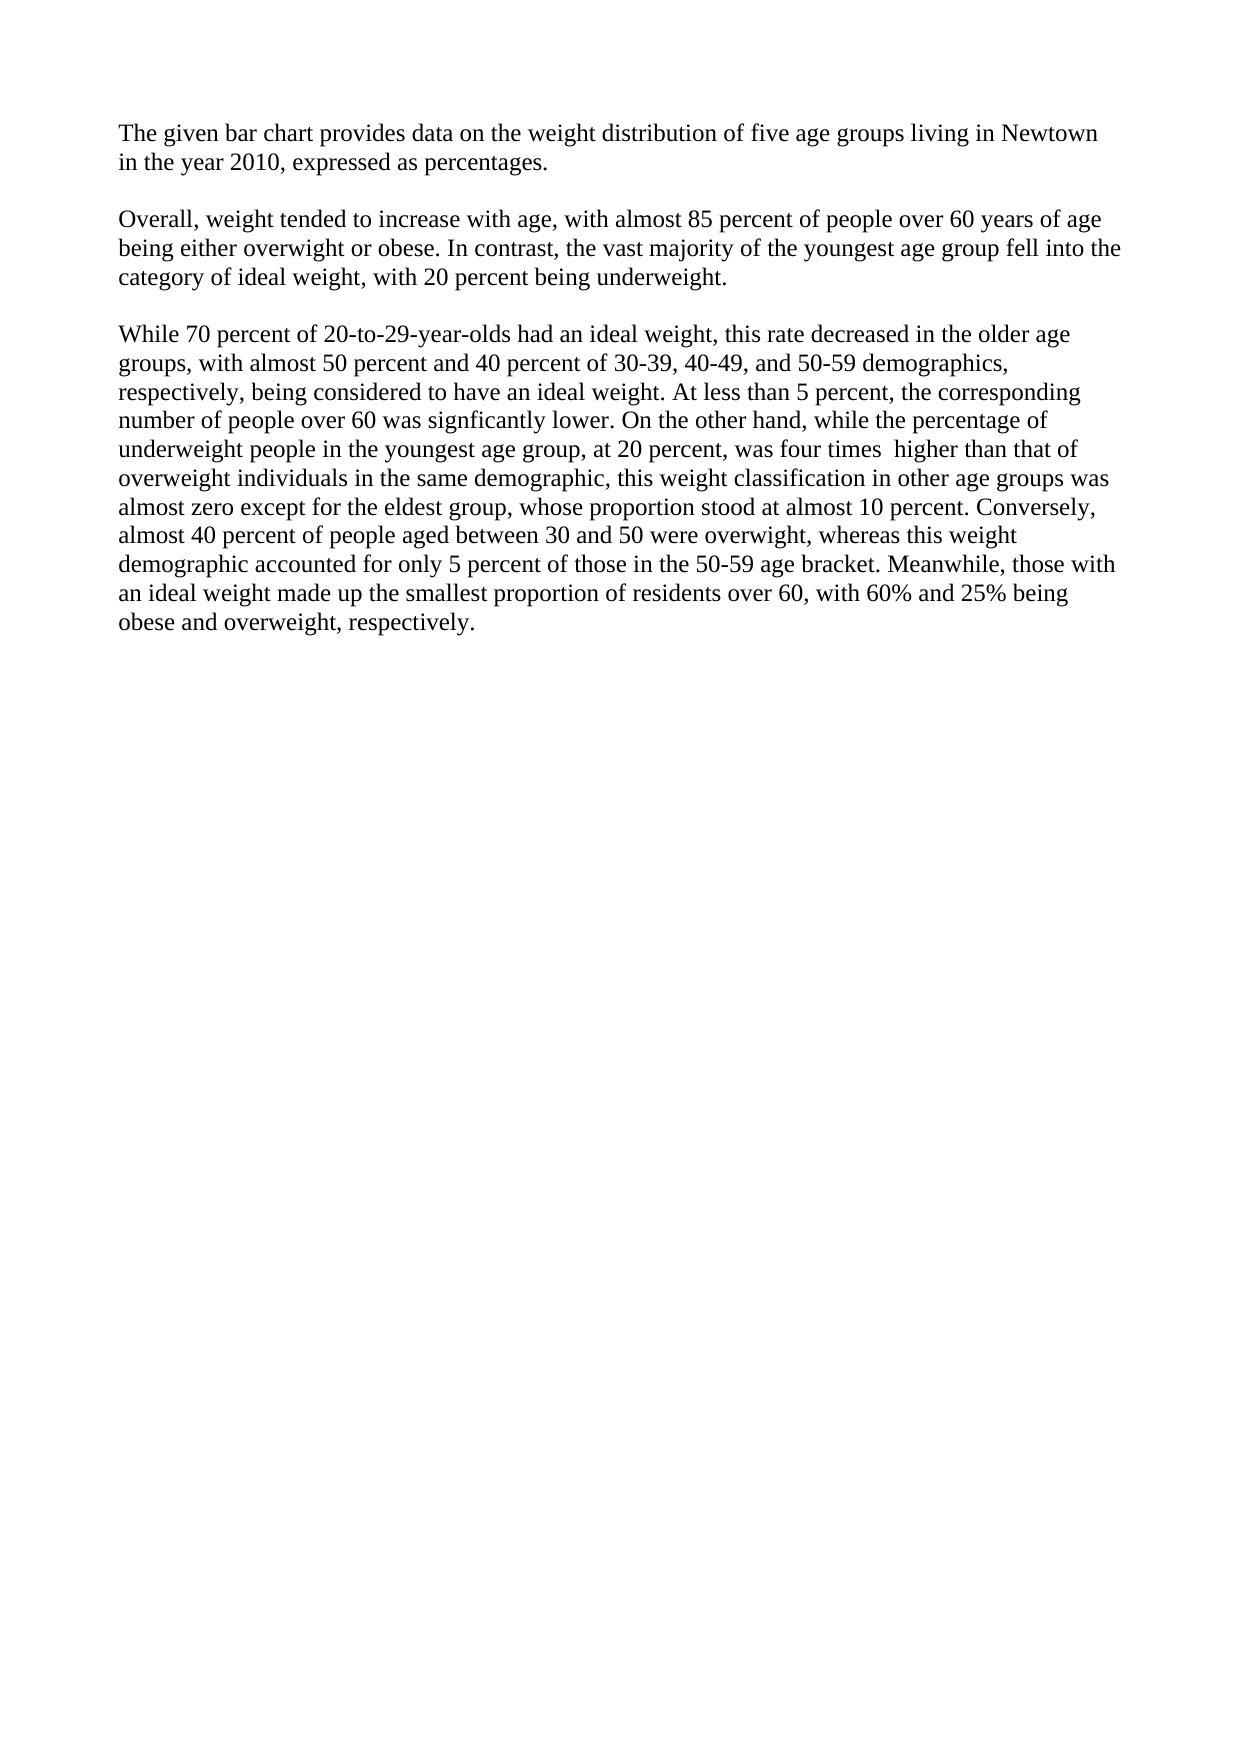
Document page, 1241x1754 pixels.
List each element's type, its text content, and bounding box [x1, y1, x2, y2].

text Overall, weight tended to increase with age, with almost 85 percent of people over 60 years of age being either overwight or obese. In contrast, the vast majority of the youngest age group fell into the category of ideal weight, with 20 percent being underweight. [118, 204, 1122, 291]
text While 70 percent of 20-to-29-year-olds had an ideal weight, this rate decreased in the older age groups, with almost 50 percent and 40 percent of 30-39, 40-49, and 50-59 demographics, respectively, being considered to have an ideal weight. At less than 5 percent, the corresponding number of people over 60 was signficantly lower. On the other hand, while the percentage of underweight people in the youngest age group, at 20 percent, was four times higher than that of overweight individuals in the same demographic, this weight classification in other age groups was almost zero except for the eldest group, whose proportion stood at almost 10 percent. Conversely, almost 40 percent of people aged between 30 and 50 were overwight, whereas this weight demographic accounted for only 5 percent of those in the 50-59 age bracket. Meanwhile, those with an ideal weight made up the smallest proportion of residents over 60, with 60% and 25% being obese and overweight, respectively. [118, 319, 1122, 636]
text The given bar chart provides data on the weight distribution of five age groups living in Newtown in the year 2010, expressed as percentages. [118, 118, 1122, 176]
